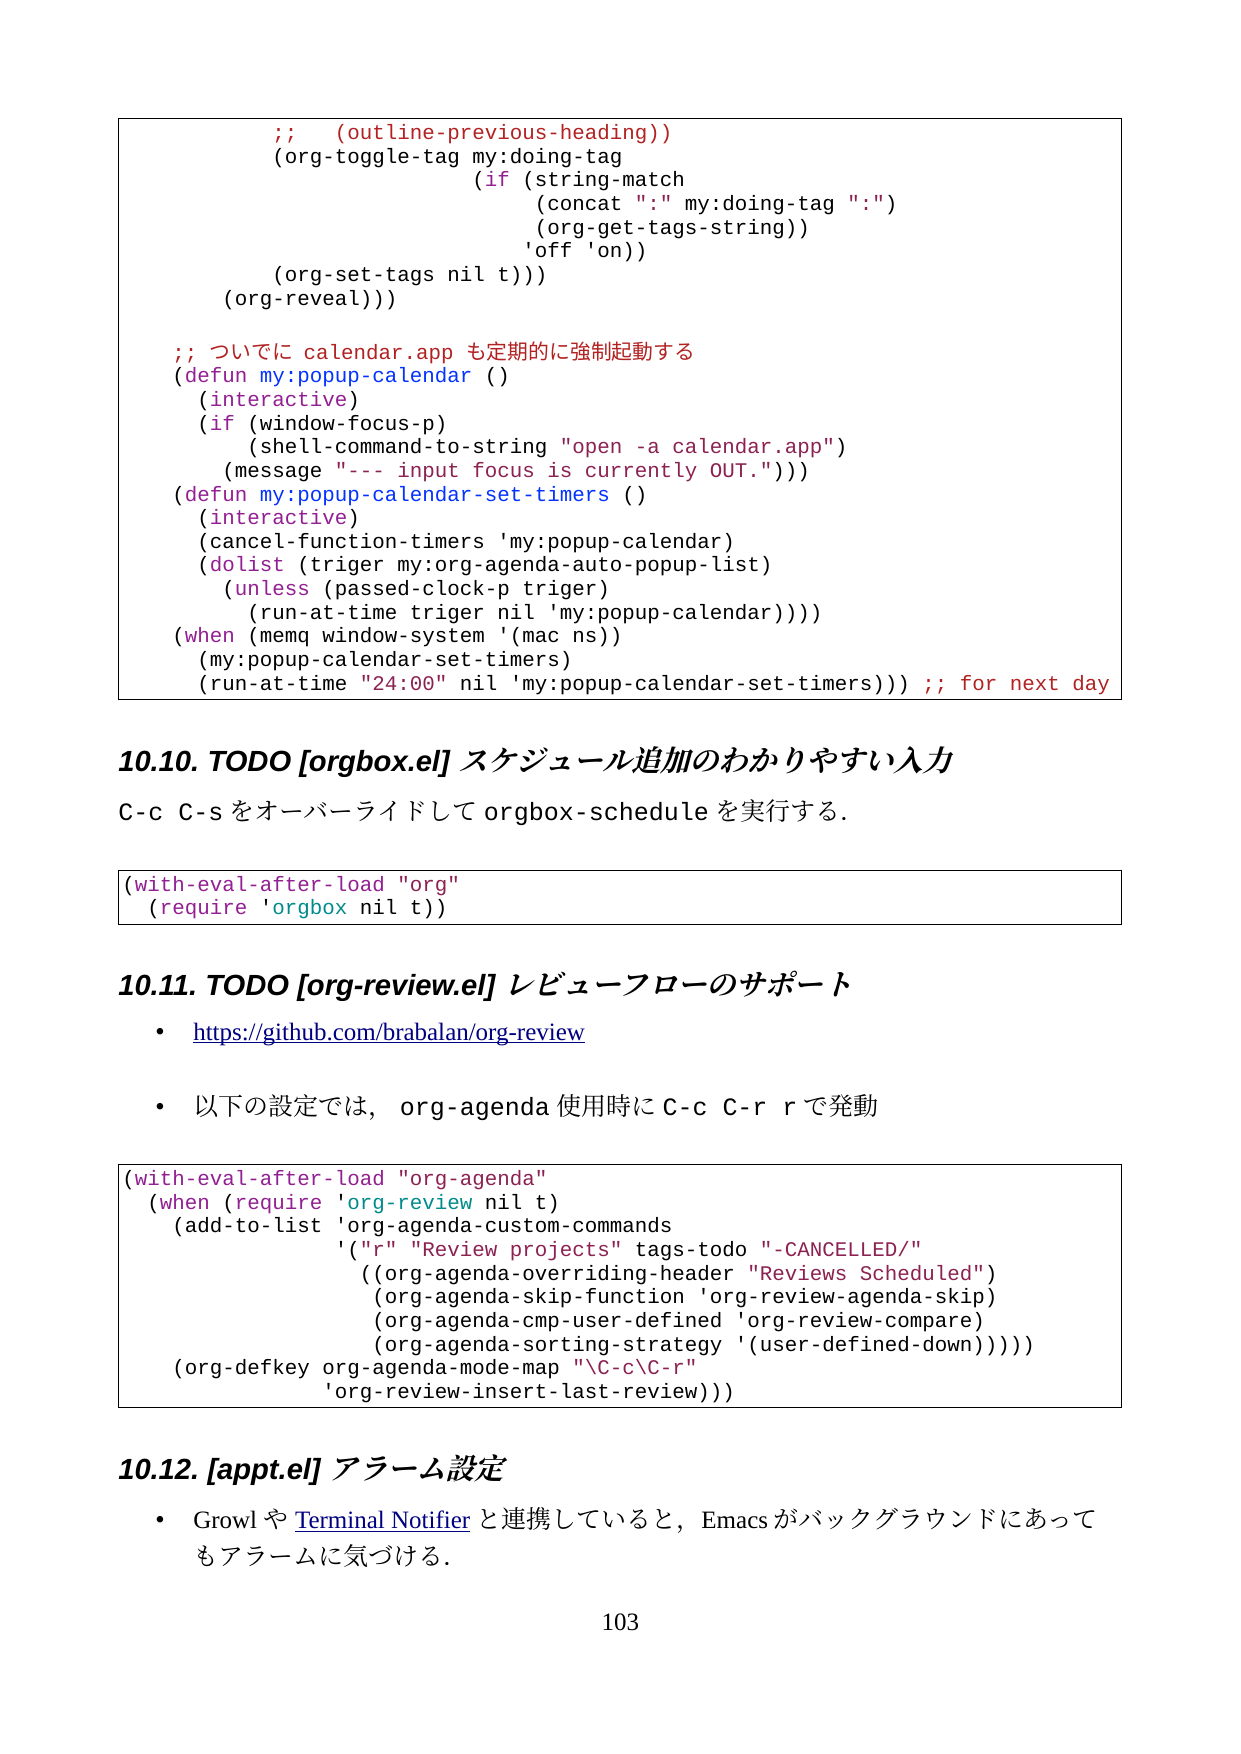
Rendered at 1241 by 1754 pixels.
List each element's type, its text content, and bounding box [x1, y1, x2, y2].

text (org-toggle-tag my:doing-tag [119, 142, 1121, 165]
text (add-to-list 'org-agenda-custom-commands [119, 1211, 1121, 1235]
text 'off 'on)) [119, 236, 1121, 260]
text (org-agenda-cmp-user-defined 'org-review-compare) [119, 1306, 1121, 1329]
text (if (window-focus-p) [119, 409, 1121, 432]
text (run-at-time "24:00" nil 'my:popup-calendar-set-timers))) ;; for next day [119, 669, 1121, 699]
text ((org-agenda-overriding-header "Reviews Scheduled") [119, 1259, 1121, 1282]
text (run-at-time triger nil 'my:popup-calendar)))) [119, 598, 1121, 621]
text ;; (outline-previous-heading)) [119, 119, 1121, 142]
text (org-defkey org-agenda-mode-map "\C-c\C-r" [119, 1353, 1121, 1377]
text (dolist (triger my:org-agenda-auto-popup-list) [119, 551, 1121, 574]
text (with-eval-after-load "org" [119, 871, 1121, 893]
text (message "--- input focus is currently OUT."))) [119, 456, 1121, 479]
text (unless (passed-clock-p triger) [119, 574, 1121, 598]
text (org-set-tags nil t))) [119, 260, 1121, 284]
text C-c C-s をオーバーライドして orgbox-schedule を実行する． [118, 792, 1122, 857]
text (when (require 'org-review nil t) [119, 1188, 1121, 1211]
text (if (string-match [119, 165, 1121, 189]
text (shell-command-to-string "open -a calendar.app") [119, 432, 1121, 456]
text (interactive) [119, 385, 1121, 409]
text 'org-review-insert-last-review))) [119, 1377, 1121, 1407]
text ;; ついでに calendar.app も定期的に強制起動する [119, 331, 1121, 361]
subtitle TODO [orgbox.el] スケジュール追加のわかりやすい入力 [118, 738, 1122, 779]
text (interactive) [119, 503, 1121, 527]
subtitle [appt.el] アラーム設定 [118, 1446, 1122, 1488]
text (defun my:popup-calendar () [119, 361, 1121, 385]
subtitle TODO [org-review.el] レビューフローのサポート [118, 962, 1122, 1004]
text (org-agenda-skip-function 'org-review-agenda-skip) [119, 1282, 1121, 1306]
text (concat ":" my:doing-tag ":") [119, 189, 1121, 213]
list https://github.com/brabalan/org-review [156, 1017, 1122, 1074]
text (org-get-tags-string)) [119, 213, 1121, 236]
text '("r" "Review projects" tags-todo "-CANCELLED/" [119, 1235, 1121, 1259]
text (when (memq window-system '(mac ns)) [119, 621, 1121, 645]
list Growl や Terminal Notifier と連携していると，Emacsがバックグラウンドにあってもアラームに気づける． [156, 1500, 1122, 1572]
text (defun my:popup-calendar-set-timers () [119, 479, 1121, 503]
text (require 'orgbox nil t)) [119, 893, 1121, 924]
text (cancel-function-timers 'my:popup-calendar) [119, 527, 1121, 551]
text (org-agenda-sorting-strategy '(user-defined-down))))) [119, 1329, 1121, 1353]
list 以下の設定では， org-agenda 使用時に C-c C-r r で発動 [156, 1087, 1122, 1152]
text (org-reveal))) [119, 284, 1121, 307]
text (with-eval-after-load "org-agenda" [119, 1165, 1121, 1188]
text (my:popup-calendar-set-timers) [119, 645, 1121, 669]
